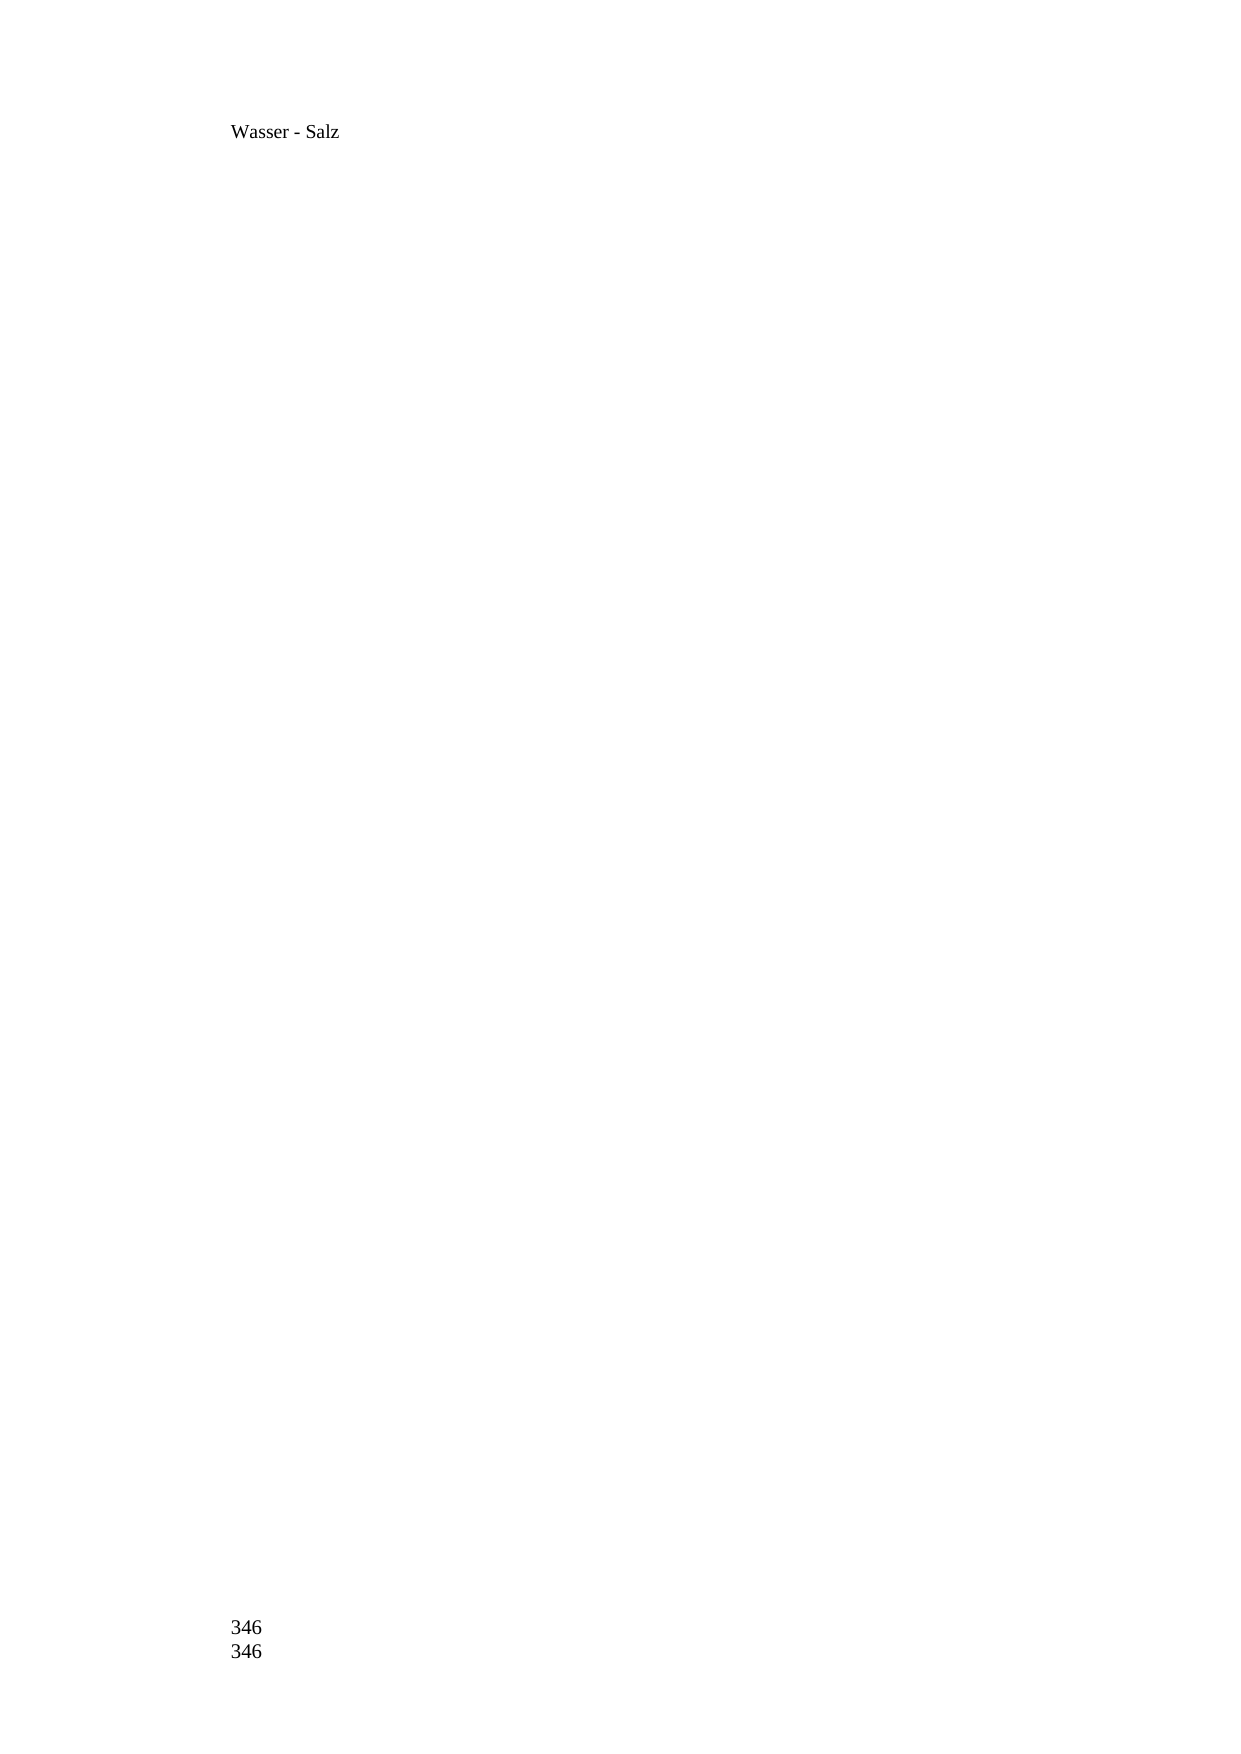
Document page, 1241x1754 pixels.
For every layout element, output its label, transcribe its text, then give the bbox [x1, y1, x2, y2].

text Wasser - Salz [231, 121, 988, 143]
